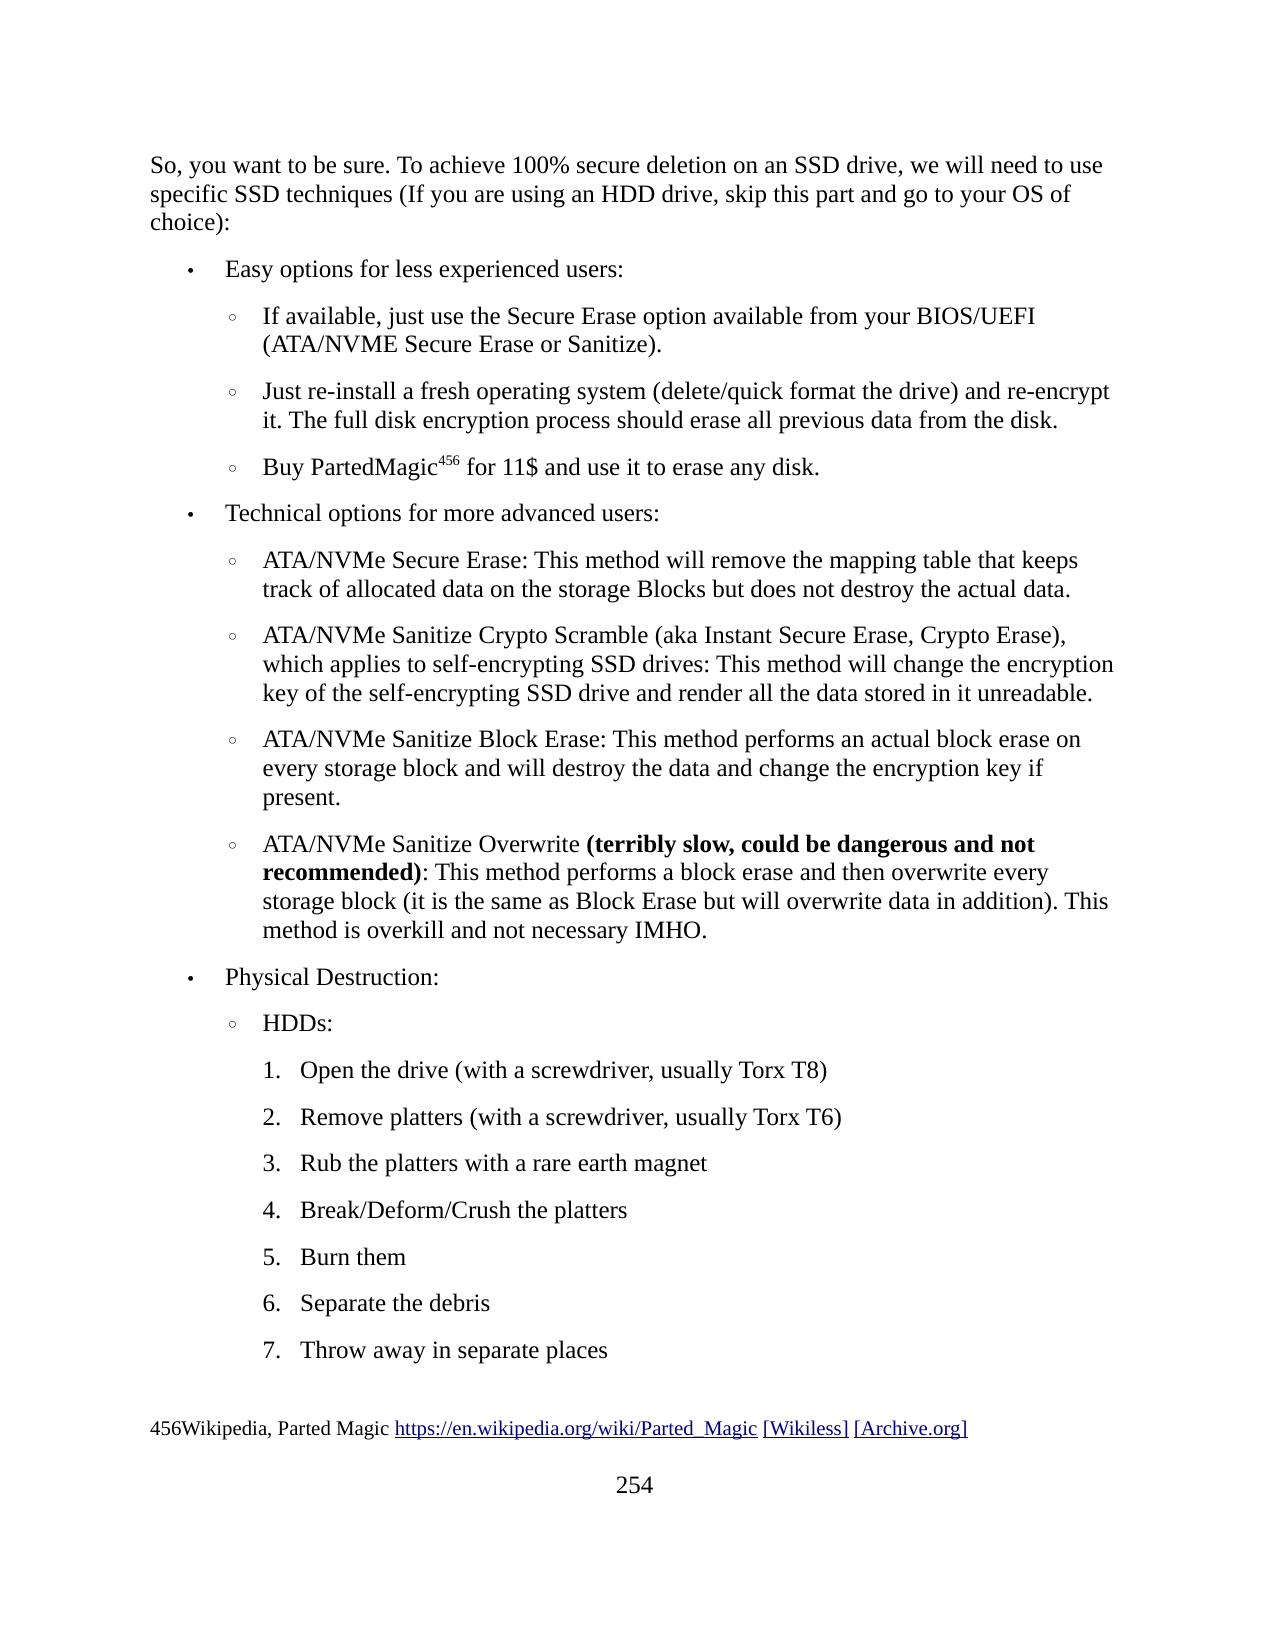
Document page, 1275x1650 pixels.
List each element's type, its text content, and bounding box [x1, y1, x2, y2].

list Remove platters (with a screwdriver, usually Torx T6) [262, 1102, 1125, 1130]
list Just re-install a fresh operating system (delete/quick format the drive) and re-encrypt it. The full disk encryption process should erase all previous data from the disk. [225, 376, 1125, 434]
list ATA/NVMe Sanitize Crypto Scramble (aka Instant Secure Erase, Crypto Erase), which applies to self-encrypting SSD drives: This method will change the encryption key of the self-encrypting SSD drive and render all the data stored in it unreadable. [225, 620, 1125, 707]
list ATA/NVMe Sanitize Overwrite (terribly slow, could be dangerous and not recommended): This method performs a block erase and then overwrite every storage block (it is the same as Block Erase but will overwrite data in addition). This method is overkill and not necessary IMHO. [225, 829, 1125, 944]
list If available, just use the Secure Erase option available from your BIOS/UEFI (ATA/NVME Secure Erase or Sanitize). [225, 301, 1125, 358]
list Throw away in separate places [262, 1335, 1125, 1364]
list Separate the debris [262, 1288, 1125, 1317]
list Technical options for more advanced users: [187, 498, 1125, 527]
list Wikipedia, Parted Magic https://en.wikipedia.org/wiki/Parted_Magic [Wikiless] [Archive.org] [150, 1416, 1125, 1440]
list Rub the platters with a rare earth magnet [262, 1148, 1125, 1177]
list HDDs: [225, 1008, 1125, 1037]
text So, you want to be sure. To achieve 100% secure deletion on an SSD drive, we will need to use specific SSD techniques (If you are using an HDD drive, skip this part and go to your OS of choice): [150, 150, 1125, 236]
list Physical Destruction: [187, 962, 1125, 990]
list Open the drive (with a screwdriver, usually Torx T8) [262, 1055, 1125, 1084]
list ATA/NVMe Secure Erase: This method will remove the mapping table that keeps track of allocated data on the storage Blocks but does not destroy the actual data. [225, 545, 1125, 602]
list ATA/NVMe Sanitize Block Erase: This method performs an actual block erase on every storage block and will destroy the data and change the encryption key if present. [225, 724, 1125, 811]
list Break/Deform/Crush the platters [262, 1195, 1125, 1224]
list Easy options for less experienced users: [187, 254, 1125, 283]
list Burn them [262, 1242, 1125, 1270]
list Buy PartedMagic for 11$ and use it to erase any disk. [225, 452, 1125, 480]
